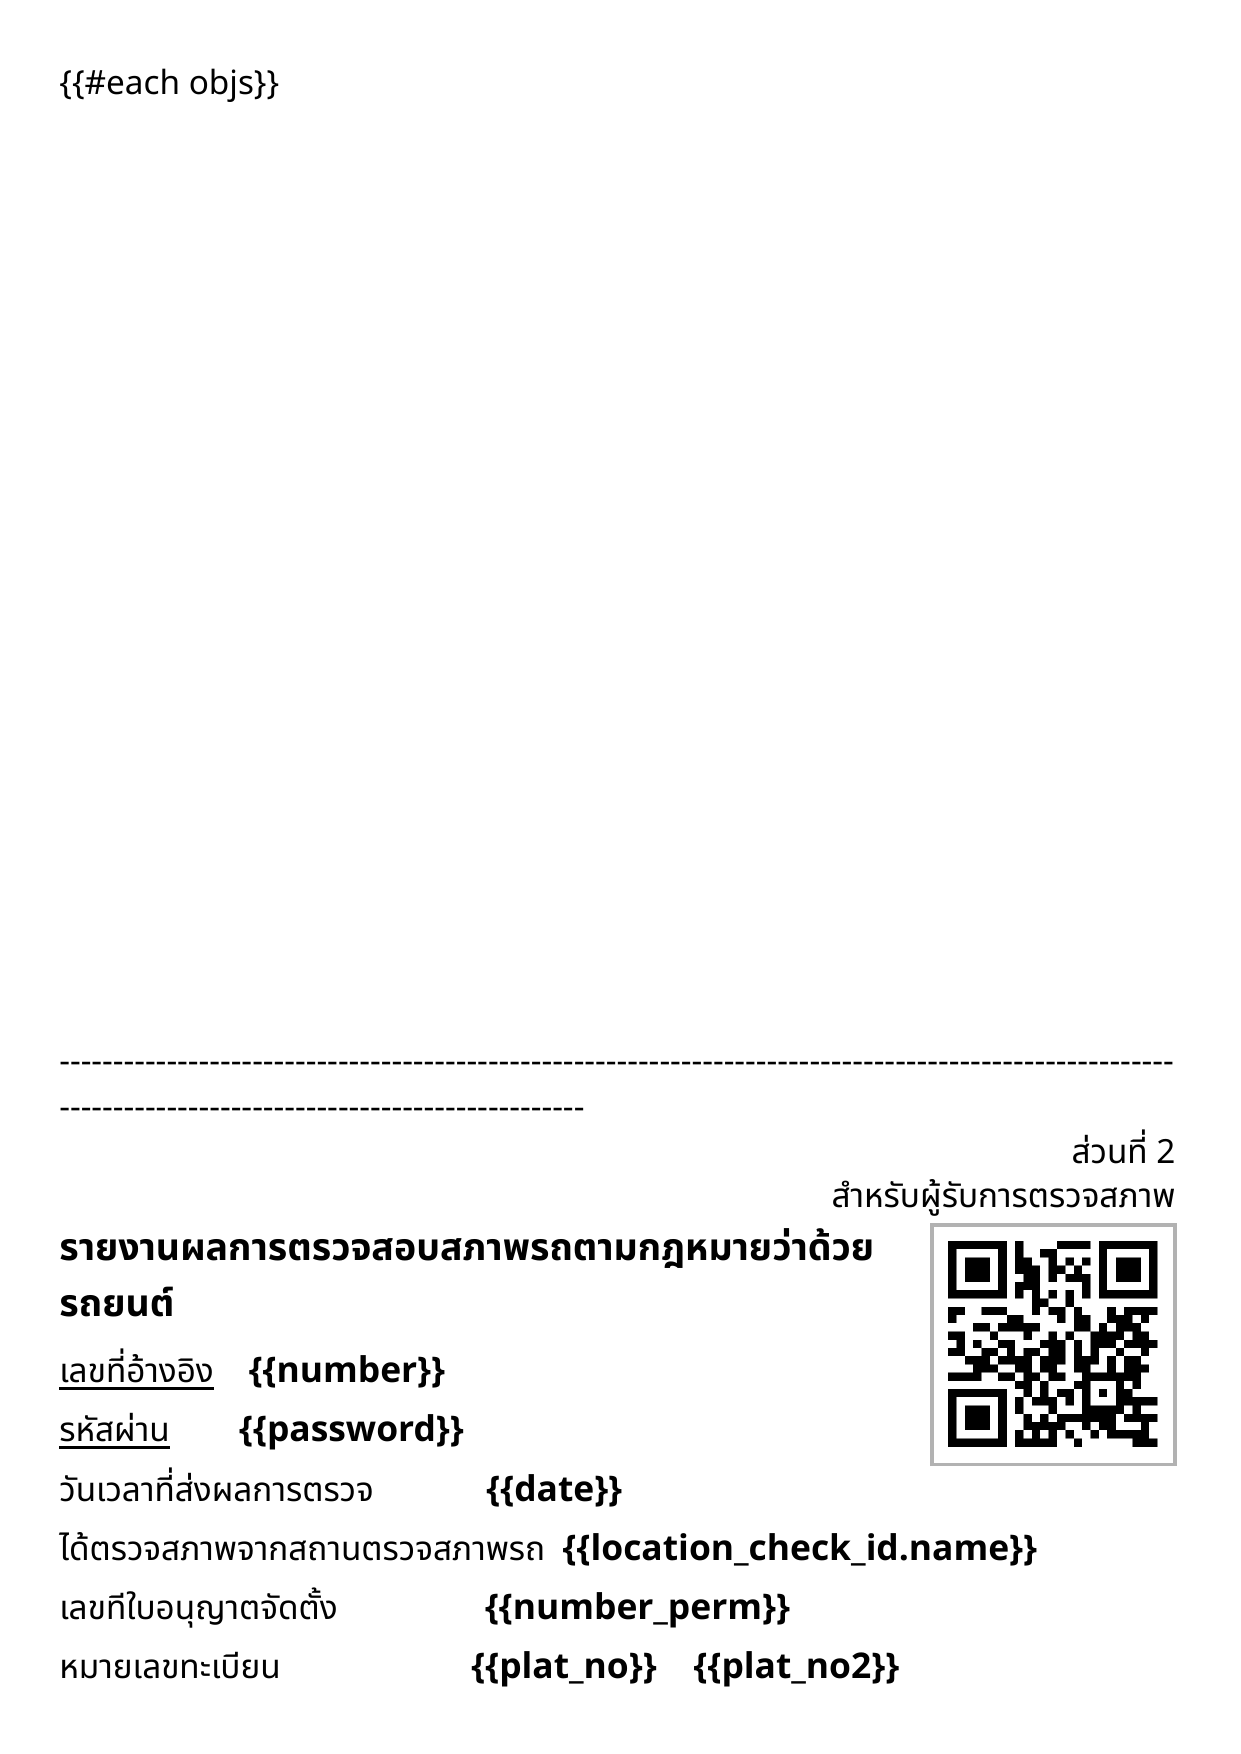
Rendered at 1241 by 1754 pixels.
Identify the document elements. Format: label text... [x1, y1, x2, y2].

text หมายเลขทะเบียน {{plat_no}} {{plat_no2}} [59, 1641, 1175, 1692]
text เลขทีใบอนุญาตจัดตั้ง {{number_perm}} [59, 1581, 1175, 1633]
text --------------------------------------------------------------------------------------------------------------------------------------------------------- [59, 1037, 1175, 1128]
text เลขที่อ้างอิง {{number}} [59, 1345, 930, 1396]
text วันเวลาที่ส่งผลการตรวจ {{date}} [59, 1463, 1175, 1514]
text {{#each objs}} [59, 59, 1175, 104]
text รายงานผลการตรวจสอบสภาพรถตามกฎหมายว่าด้วยรถยนต์ [59, 1226, 930, 1331]
text ได้ตรวจสภาพจากสถานตรวจสภาพรถ {{location_check_id.name}} [59, 1522, 1175, 1574]
text [934, 1227, 1173, 1463]
text ส่วนที่ 2 สำหรับผู้รับการตรวจสภาพ [59, 1128, 1175, 1221]
picture [941, 1233, 1167, 1456]
text รหัสผ่าน {{password}} [59, 1404, 930, 1455]
